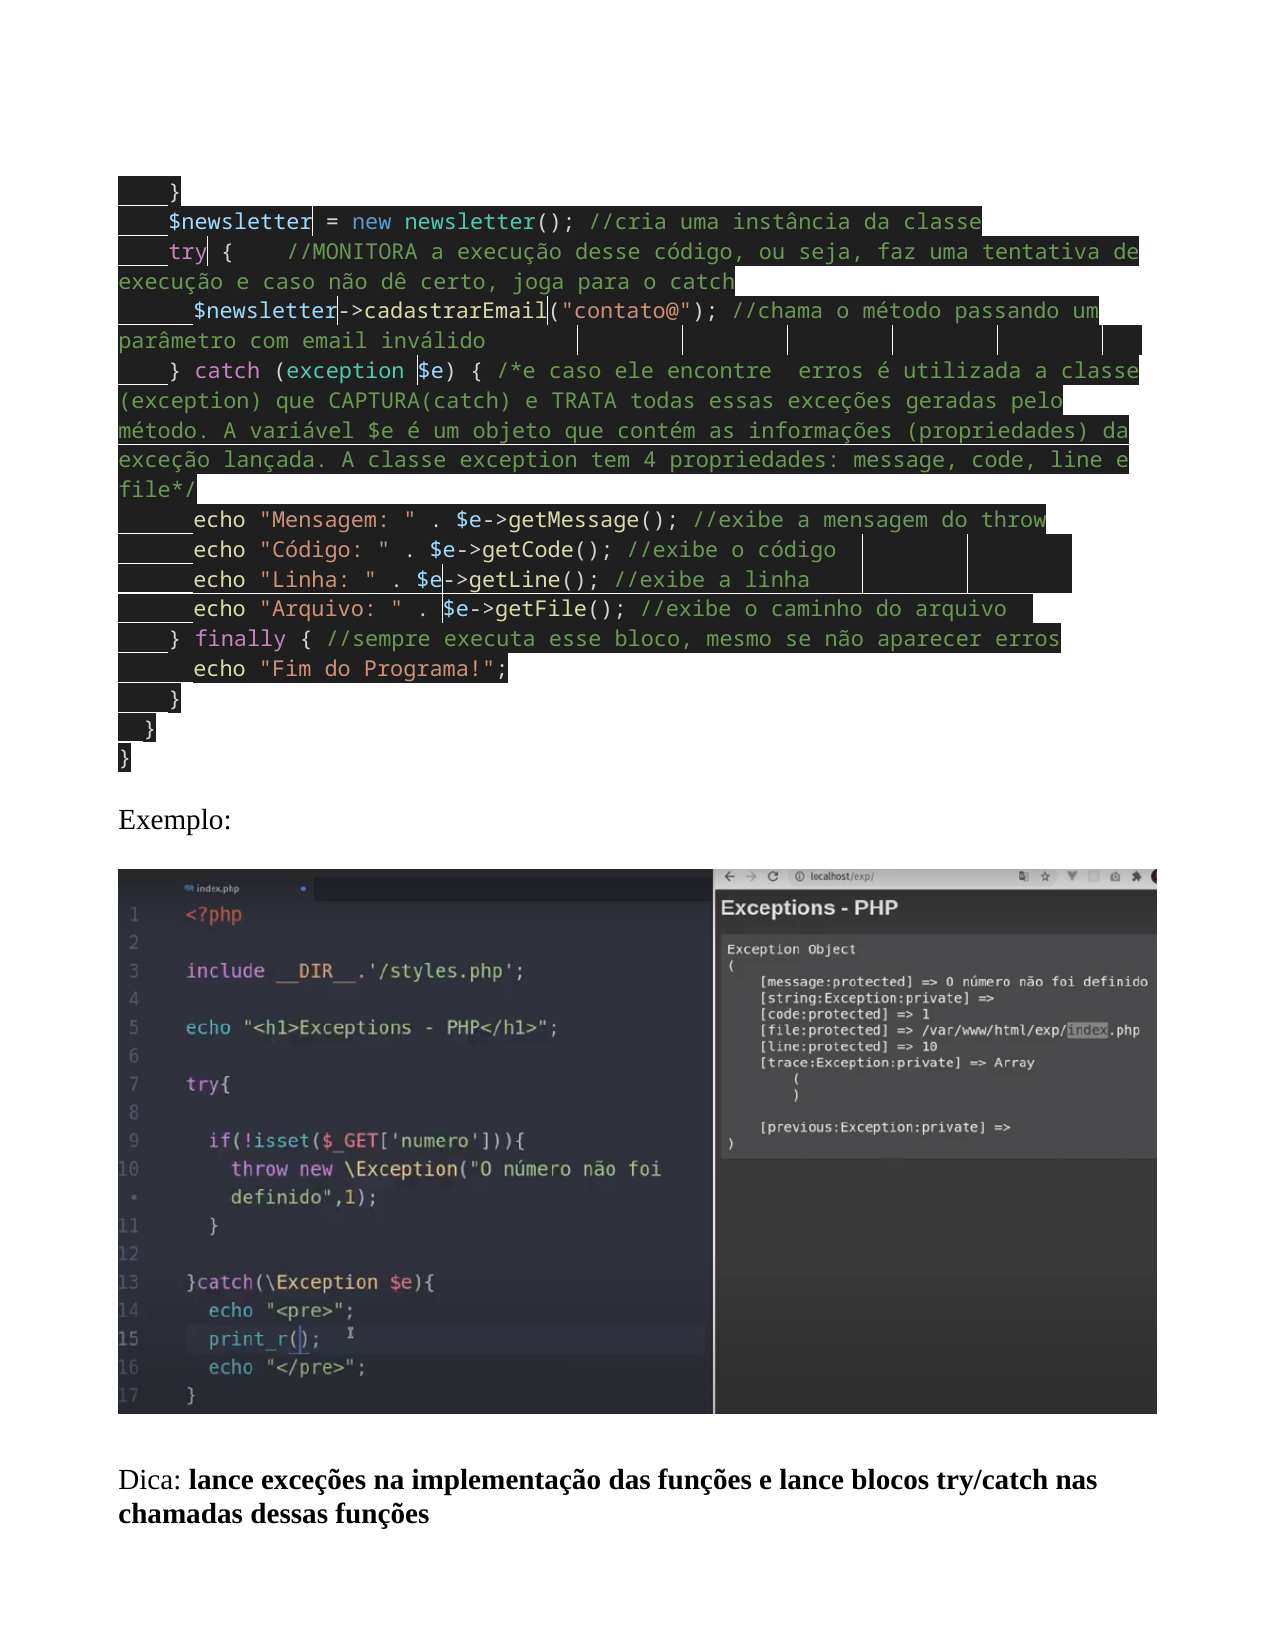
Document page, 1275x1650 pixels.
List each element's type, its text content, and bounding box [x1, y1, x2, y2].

text Exemplo: [118, 802, 1157, 869]
text echo "Mensagem: " . $e->getMessage(); //exibe a mensagem do throw [118, 504, 1157, 534]
text } finally { //sempre executa esse bloco, mesmo se não aparecer erros [118, 623, 1157, 653]
text echo "Fim do Programa!"; [118, 653, 1157, 683]
text $newsletter->cadastrarEmail("contato@"); //chama o método passando um parâmetro com email inválido [118, 296, 1157, 355]
text } [118, 713, 1157, 742]
text } catch (exception $e) { /*e caso ele encontre erros é utilizada a classe (exception) que CAPTURA(catch) e TRATA todas essas exceções geradas pelo método. A variável $e é um objeto que contém as informações (propriedades) da exceção lançada. A classe exception tem 4 propriedades: message, code, line e file*/ [118, 355, 1157, 504]
text echo "Linha: " . $e->getLine(); //exibe a linha [118, 564, 1157, 593]
text Dica: lance exceções na implementação das funções e lance blocos try/catch nas chamadas dessas funções [118, 1462, 1157, 1529]
picture [118, 869, 1157, 1414]
text } [118, 683, 1157, 713]
text $newsletter = new newsletter(); //cria uma instância da classe [118, 206, 1157, 236]
text echo "Arquivo: " . $e->getFile(); //exibe o caminho do arquivo [118, 593, 1157, 623]
text echo "Código: " . $e->getCode(); //exibe o código [118, 534, 1157, 564]
text try { //MONITORA a execução desse código, ou seja, faz uma tentativa de execução e caso não dê certo, joga para o catch [118, 236, 1157, 296]
text } [118, 176, 1157, 206]
text } [118, 742, 1157, 772]
